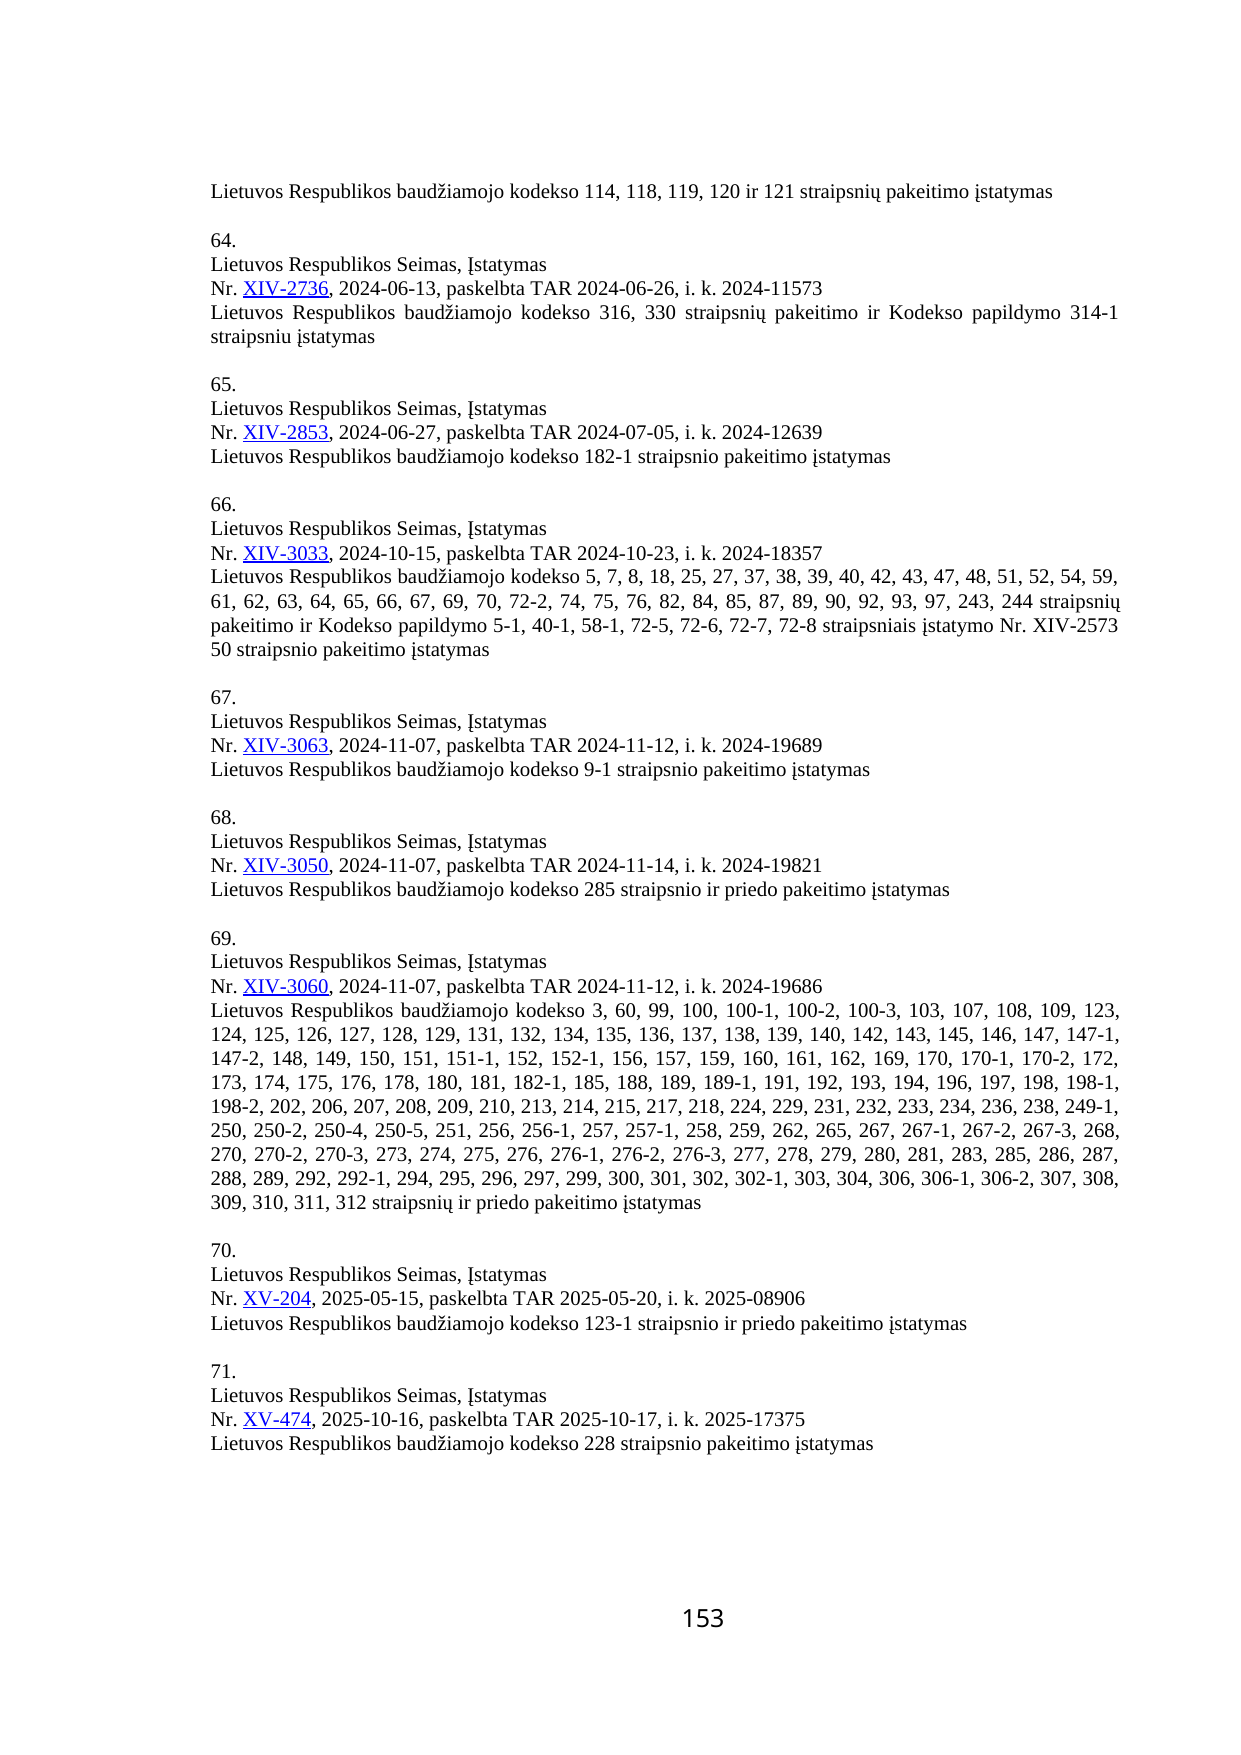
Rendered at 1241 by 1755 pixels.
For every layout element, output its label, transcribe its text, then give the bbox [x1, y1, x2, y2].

text Lietuvos Respublikos Seimas, Įstatymas [210, 1262, 1120, 1286]
text Lietuvos Respublikos Seimas, Įstatymas [210, 1383, 1120, 1407]
text Nr. XIV-3033, 2024-10-15, paskelbta TAR 2024-10-23, i. k. 2024-18357 [210, 540, 1120, 564]
text Nr. XIV-2853, 2024-06-27, paskelbta TAR 2024-07-05, i. k. 2024-12639 [210, 420, 1120, 444]
text Lietuvos Respublikos baudžiamojo kodekso 285 straipsnio ir priedo pakeitimo įstatymas [210, 877, 1120, 901]
text 67. [210, 685, 1120, 709]
text Lietuvos Respublikos baudžiamojo kodekso 5, 7, 8, 18, 25, 27, 37, 38, 39, 40, 42, 43, 47, 48, 51, 52, 54, 59, 61, 62, 63, 64, 65, 66, 67, 69, 70, 72-2, 74, 75, 76, 82, 84, 85, 87, 89, 90, 92, 93, 97, 243, 244 straipsnių pakeitimo ir Kodekso papildymo 5-1, 40-1, 58-1, 72-5, 72-6, 72-7, 72-8 straipsniais įstatymo Nr. XIV-2573 50 straipsnio pakeitimo įstatymas [210, 564, 1120, 661]
text 69. [210, 925, 1120, 949]
text Lietuvos Respublikos baudžiamojo kodekso 316, 330 straipsnių pakeitimo ir Kodekso papildymo 314-1 straipsniu įstatymas [210, 300, 1120, 348]
text Nr. XIV-3060, 2024-11-07, paskelbta TAR 2024-11-12, i. k. 2024-19686 [210, 973, 1120, 998]
text Lietuvos Respublikos Seimas, Įstatymas [210, 949, 1120, 973]
text 66. [210, 492, 1120, 516]
text Lietuvos Respublikos Seimas, Įstatymas [210, 252, 1120, 276]
text Lietuvos Respublikos Seimas, Įstatymas [210, 396, 1120, 420]
text Lietuvos Respublikos Seimas, Įstatymas [210, 829, 1120, 853]
text Lietuvos Respublikos baudžiamojo kodekso 3, 60, 99, 100, 100-1, 100-2, 100-3, 103, 107, 108, 109, 123, 124, 125, 126, 127, 128, 129, 131, 132, 134, 135, 136, 137, 138, 139, 140, 142, 143, 145, 146, 147, 147-1, 147-2, 148, 149, 150, 151, 151-1, 152, 152-1, 156, 157, 159, 160, 161, 162, 169, 170, 170-1, 170-2, 172, 173, 174, 175, 176, 178, 180, 181, 182-1, 185, 188, 189, 189-1, 191, 192, 193, 194, 196, 197, 198, 198-1, 198-2, 202, 206, 207, 208, 209, 210, 213, 214, 215, 217, 218, 224, 229, 231, 232, 233, 234, 236, 238, 249-1, 250, 250-2, 250-4, 250-5, 251, 256, 256-1, 257, 257-1, 258, 259, 262, 265, 267, 267-1, 267-2, 267-3, 268, 270, 270-2, 270-3, 273, 274, 275, 276, 276-1, 276-2, 276-3, 277, 278, 279, 280, 281, 283, 285, 286, 287, 288, 289, 292, 292-1, 294, 295, 296, 297, 299, 300, 301, 302, 302-1, 303, 304, 306, 306-1, 306-2, 307, 308, 309, 310, 311, 312 straipsnių ir priedo pakeitimo įstatymas [210, 998, 1120, 1214]
text Lietuvos Respublikos baudžiamojo kodekso 114, 118, 119, 120 ir 121 straipsnių pakeitimo įstatymas [210, 179, 1120, 203]
text Nr. XIV-2736, 2024-06-13, paskelbta TAR 2024-06-26, i. k. 2024-11573 [210, 276, 1120, 300]
text Nr. XV-204, 2025-05-15, paskelbta TAR 2025-05-20, i. k. 2025-08906 [210, 1286, 1120, 1310]
text Lietuvos Respublikos baudžiamojo kodekso 123-1 straipsnio ir priedo pakeitimo įstatymas [210, 1310, 1120, 1334]
text 64. [210, 228, 1120, 252]
text Lietuvos Respublikos baudžiamojo kodekso 9-1 straipsnio pakeitimo įstatymas [210, 757, 1120, 781]
text Lietuvos Respublikos Seimas, Įstatymas [210, 516, 1120, 540]
text 71. [210, 1358, 1120, 1383]
text Nr. XV-474, 2025-10-16, paskelbta TAR 2025-10-17, i. k. 2025-17375 [210, 1407, 1120, 1431]
text Lietuvos Respublikos baudžiamojo kodekso 182-1 straipsnio pakeitimo įstatymas [210, 444, 1120, 468]
text Lietuvos Respublikos Seimas, Įstatymas [210, 709, 1120, 733]
text Nr. XIV-3063, 2024-11-07, paskelbta TAR 2024-11-12, i. k. 2024-19689 [210, 733, 1120, 757]
text 65. [210, 372, 1120, 396]
text 70. [210, 1238, 1120, 1262]
text Nr. XIV-3050, 2024-11-07, paskelbta TAR 2024-11-14, i. k. 2024-19821 [210, 853, 1120, 877]
text Lietuvos Respublikos baudžiamojo kodekso 228 straipsnio pakeitimo įstatymas [210, 1431, 1120, 1455]
text 68. [210, 805, 1120, 829]
